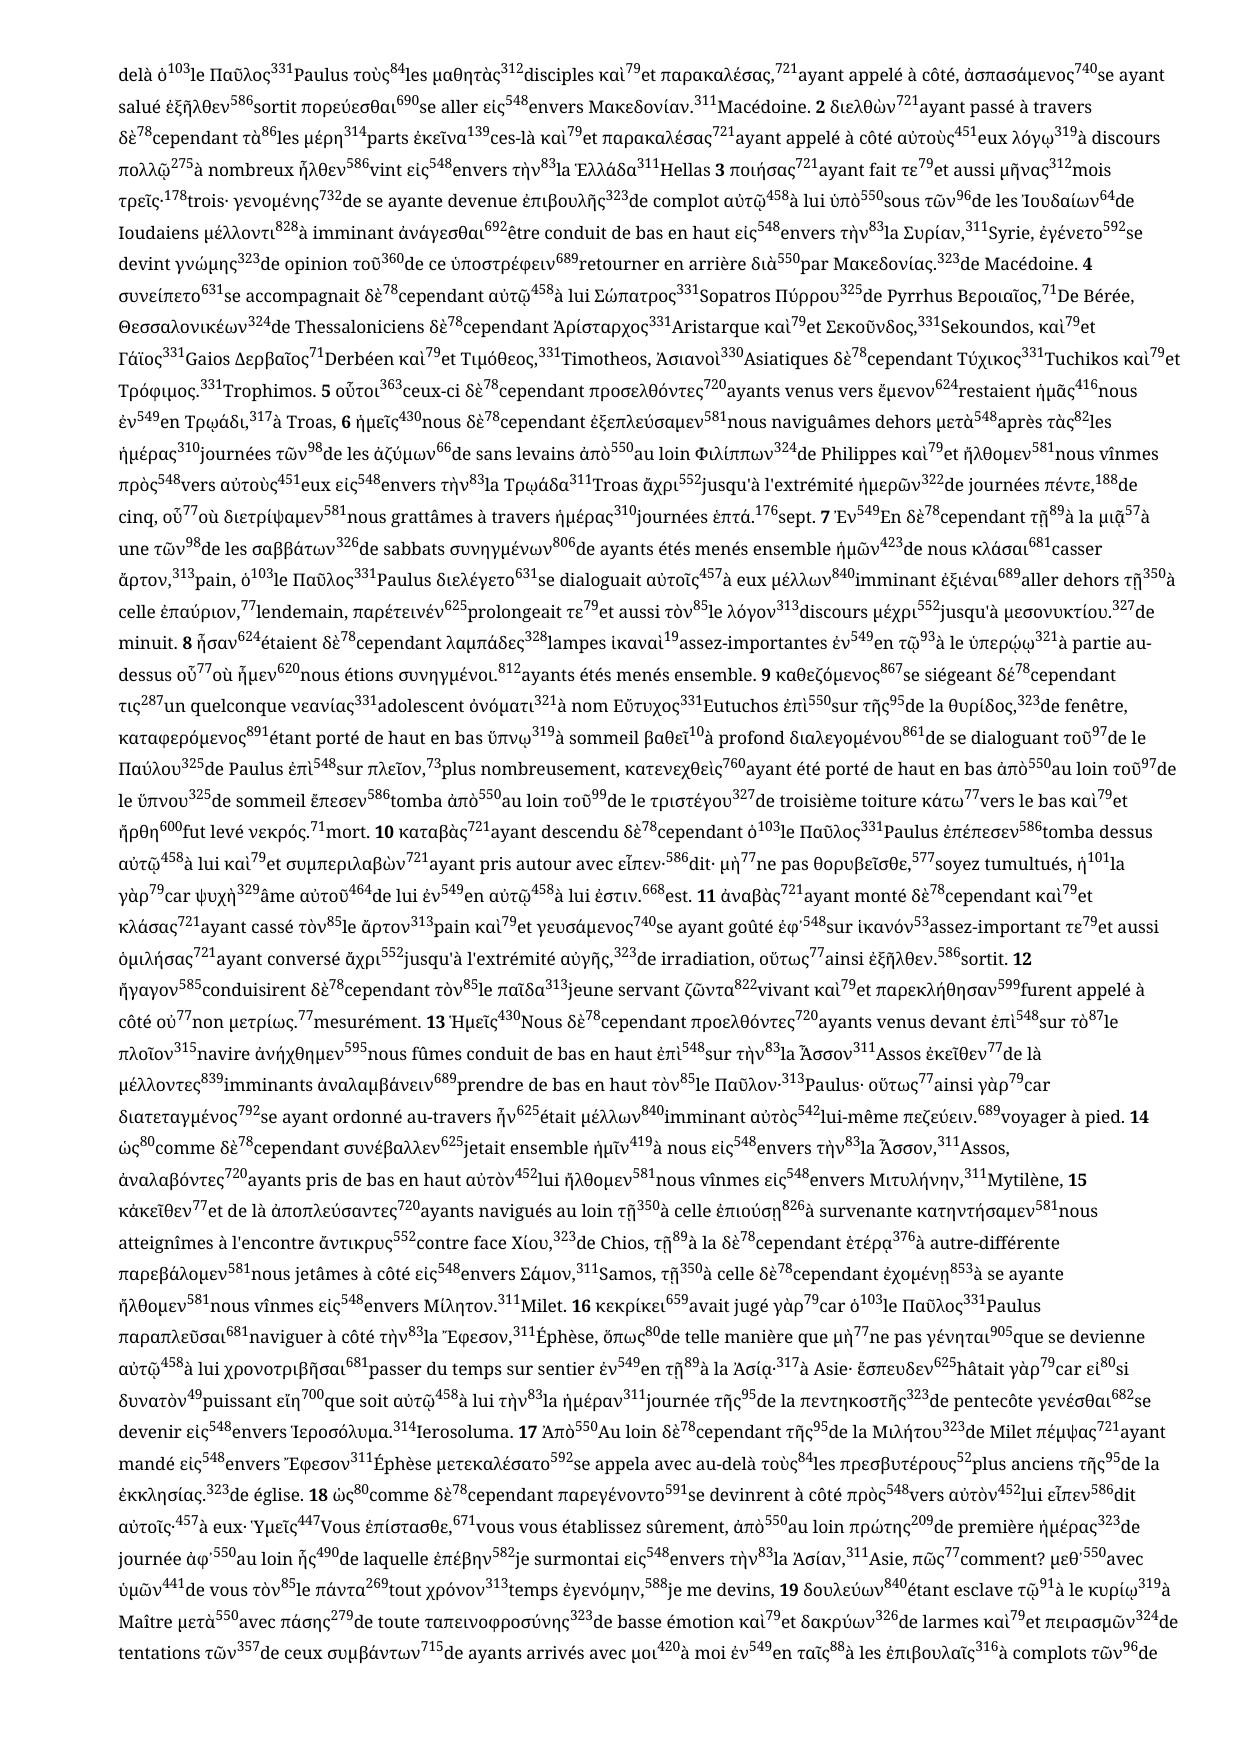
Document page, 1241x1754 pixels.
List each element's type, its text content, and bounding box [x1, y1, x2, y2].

text 1 Μετὰ548Après δὲ78cependant τὸ348ce παύσασθαι682se pauser τὸν85le θόρυβον313tumulte μεταπεμψάμενος740se ayant mandé au-delà ὁ103le Παῦλος331Paulus τοὺς84les μαθητὰς312disciples καὶ79et παρακαλέσας,721ayant appelé à côté, ἀσπασάμενος740se ayant salué ἐξῆλθεν586sortit πορεύεσθαι690se aller εἰς548envers Μακεδονίαν.311Macédoine. 2 διελθὼν721ayant passé à travers δὲ78cependant τὰ86les μέρη314parts ἐκεῖνα139ces-là καὶ79et παρακαλέσας721ayant appelé à côté αὐτοὺς451eux λόγῳ319à discours πολλῷ275à nombreux ἦλθεν586vint εἰς548envers τὴν83la Ἑλλάδα311Hellas 3 ποιήσας721ayant fait τε79et aussi μῆνας312mois τρεῖς·178trois· γενομένης732de se ayante devenue ἐπιβουλῆς323de complot αὐτῷ458à lui ὑπὸ550sous τῶν96de les Ἰουδαίων64de Ioudaiens μέλλοντι828à imminant ἀνάγεσθαι692être conduit de bas en haut εἰς548envers τὴν83la Συρίαν,311Syrie, ἐγένετο592se devint γνώμης323de opinion τοῦ360de ce ὑποστρέφειν689retourner en arrière διὰ550par Μακεδονίας.323de Macédoine. 4 συνείπετο631se accompagnait δὲ78cependant αὐτῷ458à lui Σώπατρος331Sopatros Πύρρου325de Pyrrhus Βεροιαῖος,71De Bérée, Θεσσαλονικέων324de Thessaloniciens δὲ78cependant Ἀρίσταρχος331Aristarque καὶ79et Σεκοῦνδος,331Sekoundos, καὶ79et Γάϊος331Gaios Δερβαῖος71Derbéen καὶ79et Τιμόθεος,331Timotheos, Ἀσιανοὶ330Asiatiques δὲ78cependant Τύχικος331Tuchikos καὶ79et Τρόφιμος.331Trophimos. 5 οὗτοι363ceux-ci δὲ78cependant προσελθόντες720ayants venus vers ἔμενον624restaient ἡμᾶς416nous ἐν549en Τρῳάδι,317à Troas, 6 ἡμεῖς430nous δὲ78cependant ἐξεπλεύσαμεν581nous naviguâmes dehors μετὰ548après τὰς82les ἡμέρας310journées τῶν98de les ἀζύμων66de sans levains ἀπὸ550au loin Φιλίππων324de Philippes καὶ79et ἤλθομεν581nous vînmes πρὸς548vers αὐτοὺς451eux εἰς548envers τὴν83la Τρῳάδα311Troas ἄχρι552jusqu'à l'extrémité ἡμερῶν322de journées πέντε,188de cinq, οὗ77où διετρίψαμεν581nous grattâmes à travers ἡμέρας310journées ἑπτά.176sept. 7 Ἐν549En δὲ78cependant τῇ89à la μιᾷ57à une τῶν98de les σαββάτων326de sabbats συνηγμένων806de ayants étés menés ensemble ἡμῶν423de nous κλάσαι681casser ἄρτον,313pain, ὁ103le Παῦλος331Paulus διελέγετο631se dialoguait αὐτοῖς457à eux μέλλων840imminant ἐξιέναι689aller dehors τῇ350à celle ἐπαύριον,77lendemain, παρέτεινέν625prolongeait τε79et aussi τὸν85le λόγον313discours μέχρι552jusqu'à μεσονυκτίου.327de minuit. 8 ἦσαν624étaient δὲ78cependant λαμπάδες328lampes ἱκαναὶ19assez-importantes ἐν549en τῷ93à le ὑπερῴῳ321à partie au-dessus οὗ77où ἦμεν620nous étions συνηγμένοι.812ayants étés menés ensemble. 9 καθεζόμενος867se siégeant δέ78cependant τις287un quelconque νεανίας331adolescent ὀνόματι321à nom Εὔτυχος331Eutuchos ἐπὶ550sur τῆς95de la θυρίδος,323de fenêtre, καταφερόμενος891étant porté de haut en bas ὕπνῳ319à sommeil βαθεῖ10à profond διαλεγομένου861de se dialoguant τοῦ97de le Παύλου325de Paulus ἐπὶ548sur πλεῖον,73plus nombreusement, κατενεχθεὶς760ayant été porté de haut en bas ἀπὸ550au loin τοῦ97de le ὕπνου325de sommeil ἔπεσεν586tomba ἀπὸ550au loin τοῦ99de le τριστέγου327de troisième toiture κάτω77vers le bas καὶ79et ἤρθη600fut levé νεκρός.71mort. 10 καταβὰς721ayant descendu δὲ78cependant ὁ103le Παῦλος331Paulus ἐπέπεσεν586tomba dessus αὐτῷ458à lui καὶ79et συμπεριλαβὼν721ayant pris autour avec εἶπεν·586dit· μὴ77ne pas θορυβεῖσθε,577soyez tumultués, ἡ101la γὰρ79car ψυχὴ329âme αὐτοῦ464de lui ἐν549en αὐτῷ458à lui ἐστιν.668est. 11 ἀναβὰς721ayant monté δὲ78cependant καὶ79et κλάσας721ayant cassé τὸν85le ἄρτον313pain καὶ79et γευσάμενος740se ayant goûté ἐφ᾽548sur ἱκανόν53assez-important τε79et aussi ὁμιλήσας721ayant conversé ἄχρι552jusqu'à l'extrémité αὐγῆς,323de irradiation, οὕτως77ainsi ἐξῆλθεν.586sortit. 12 ἤγαγον585conduisirent δὲ78cependant τὸν85le παῖδα313jeune servant ζῶντα822vivant καὶ79et παρεκλήθησαν599furent appelé à côté οὐ77non μετρίως.77mesurément. 13 Ἡμεῖς430Nous δὲ78cependant προελθόντες720ayants venus devant ἐπὶ548sur τὸ87le πλοῖον315navire ἀνήχθημεν595nous fûmes conduit de bas en haut ἐπὶ548sur τὴν83la Ἆσσον311Assos ἐκεῖθεν77de là μέλλοντες839imminants ἀναλαμβάνειν689prendre de bas en haut τὸν85le Παῦλον·313Paulus· οὕτως77ainsi γὰρ79car διατεταγμένος792se ayant ordonné au-travers ἦν625était μέλλων840imminant αὐτὸς542lui-même πεζεύειν.689voyager à pied. 14 ὡς80comme δὲ78cependant συνέβαλλεν625jetait ensemble ἡμῖν419à nous εἰς548envers τὴν83la Ἆσσον,311Assos, ἀναλαβόντες720ayants pris de bas en haut αὐτὸν452lui ἤλθομεν581nous vînmes εἰς548envers Μιτυλήνην,311Mytilène, 15 κἀκεῖθεν77et de là ἀποπλεύσαντες720ayants navigués au loin τῇ350à celle ἐπιούσῃ826à survenante κατηντήσαμεν581nous atteignîmes à l'encontre ἄντικρυς552contre face Χίου,323de Chios, τῇ89à la δὲ78cependant ἑτέρᾳ376à autre-différente παρεβάλομεν581nous jetâmes à côté εἰς548envers Σάμον,311Samos, τῇ350à celle δὲ78cependant ἐχομένῃ853à se ayante ἤλθομεν581nous vînmes εἰς548envers Μίλητον.311Milet. 16 κεκρίκει659avait jugé γὰρ79car ὁ103le Παῦλος331Paulus παραπλεῦσαι681naviguer à côté τὴν83la Ἔφεσον,311Éphèse, ὅπως80de telle manière que μὴ77ne pas γένηται905que se devienne αὐτῷ458à lui χρονοτριβῆσαι681passer du temps sur sentier ἐν549en τῇ89à la Ἀσίᾳ·317à Asie· ἔσπευδεν625hâtait γὰρ79car εἰ80si δυνατὸν49puissant εἴη700que soit αὐτῷ458à lui τὴν83la ἡμέραν311journée τῆς95de la πεντηκοστῆς323de pentecôte γενέσθαι682se devenir εἰς548envers Ἱεροσόλυμα.314Ierosoluma. 17 Ἀπὸ550Au loin δὲ78cependant τῆς95de la Μιλήτου323de Milet πέμψας721ayant mandé εἰς548envers Ἔφεσον311Éphèse μετεκαλέσατο592se appela avec au-delà τοὺς84les πρεσβυτέρους52plus anciens τῆς95de la ἐκκλησίας.323de église. 18 ὡς80comme δὲ78cependant παρεγένοντο591se devinrent à côté πρὸς548vers αὐτὸν452lui εἶπεν586dit αὐτοῖς·457à eux· Ὑμεῖς447Vous ἐπίστασθε,671vous vous établissez sûrement, ἀπὸ550au loin πρώτης209de première ἡμέρας323de journée ἀφ᾽550au loin ἧς490de laquelle ἐπέβην582je surmontai εἰς548envers τὴν83la Ἀσίαν,311Asie, πῶς77comment? μεθ᾽550avec ὑμῶν441de vous τὸν85le πάντα269tout χρόνον313temps ἐγενόμην,588je me devins, 19 δουλεύων840étant esclave τῷ91à le κυρίῳ319à Maître μετὰ550avec πάσης279de toute ταπεινοφροσύνης323de basse émotion καὶ79et δακρύων326de larmes καὶ79et πειρασμῶν324de tentations τῶν357de ceux συμβάντων715de ayants arrivés avec μοι420à moi ἐν549en ταῖς88à les ἐπιβουλαῖς316à complots τῶν96de les Ἰουδαίων,64de Ioudaiens, 20 ὡς77comme οὐδὲν375aucun ὑπεστειλάμην588je me soustrayai τῶν359de ces συμφερόντων835de étants opportun τοῦ360de ce μὴ77ne pas ἀναγγεῖλαι681annoncer de bas en haut ὑμῖν438à vous καὶ79et διδάξαι681enseigner ὑμᾶς436vous δημοσίᾳ57à publique καὶ79et κατ᾽548selon οἴκους,312maisons, 21 διαμαρτυρόμενος867se passant témoignage Ἰουδαίοις58à Ioudaiens τε79et aussi καὶ79et Ἕλλησιν318à Hellèns τὴν344celle εἰς548envers θεὸν313Dieu μετάνοιαν311transintelligence καὶ79et πίστιν311croyance εἰς548envers τὸν85le κύριον313Maître ἡμῶν423de nous Ἰησοῦν.313Iésous. 22 Καὶ79Et νῦν77maintenant ἰδοὺ306voici δεδεμένος813ayant été attaché de lien ἐγὼ431moi τῷ93à le πνεύματι321à souffle πορεύομαι670je me vais εἰς548envers Ἰερουσαλὴμ311Ierousalem τὰ347ces ἐν549en αὐτῇ456à elle συναντήσοντά763qui rencontreront avec μοι420à moi μὴ77ne pas εἰδώς,783ayant su, 23 πλὴν79toutefois ὅτι80en ce que τὸ105le πνεῦμα333souffle τὸ105le ἅγιον24saint κατὰ548selon πόλιν311cité διαμαρτύρεταί674se passe témoignage μοι420à moi λέγον842disant ὅτι80en ce que δεσμὰ332liens καὶ79et θλίψεις328oppressions με417moi μένουσιν.667restent. 24 ἀλλ᾽79mais οὐδενὸς281de aucun λόγου325de discours ποιοῦμαι670je me fais τὴν83la ψυχὴν311âme τιμίαν51de valeur ἐμαυτῷ509à moi-même ὡς80comme τελειῶσαι681perfectionner τὸν85le δρόμον313course μου424de moi καὶ79et τὴν83la διακονίαν311service ἣν478laquelle ἔλαβον582je pris παρὰ550à côté τοῦ97de le κυρίου325de Maître Ἰησοῦ,325de Iésous, διαμαρτύρασθαι682se passer témoignage τὸ87le εὐαγγέλιον315évangile τῆς95de la χάριτος323de grâce τοῦ97de le θεοῦ.325de Dieu. 25 Καὶ79Et νῦν77maintenant ἰδοὺ306voici ἐγὼ431moi οἶδα638j'ai su ὅτι80en ce que οὐκέτι77non plus ὄψεσθε609vous vous verrez τὸ87le πρόσωπόν315face μου424de moi ὑμεῖς447vous πάντες286tous ἐν549en οἷς485à lesquels διῆλθον582je passai à travers κηρύσσων840annonçant τὴν83la βασιλείαν.311royauté. 26 διότι80parce que μαρτύρομαι670je me rends témoignage ὑμῖν438à vous ἐν549en τῇ89à la σήμερον77aujourd'hui ἡμέρᾳ317à journée ὅτι80en ce que καθαρός47pur εἰμι664je suis ἀπὸ550au loin τοῦ99de le αἵματος327de sang πάντων·383de tous· 27 οὐ77non γὰρ79car ὑπεστειλάμην588je me soustrayai τοῦ360de ce μὴ77ne pas ἀναγγεῖλαι681annoncer de bas en haut πᾶσαν267toute τὴν83la βουλὴν311dessein τοῦ97de le θεοῦ325de Dieu ὑμῖν.438à vous. 28 προσέχετε569attenez ἑαυτοῖς519à vous-mêmes καὶ79et παντὶ277à tout τῷ93à le ποιμνίῳ,321à troupeau de berger, ἐν549en ᾧ488à lequel ὑμᾶς436vous τὸ105le πνεῦμα333souffle τὸ105le ἅγιον24saint ἔθετο592se posa ἐπισκόπους312superviseurs ποιμαίνειν689berger τὴν83la ἐκκλησίαν311église τοῦ97de le θεοῦ,325de Dieu, ἣν478laquelle περιεποιήσατο592se produisit autour διὰ550par τοῦ259de le αἵματος327de sang τοῦ257de le ἰδίου.127de en propre. 29 ἐγὼ431moi οἶδα638j'ai su ὅτι80en ce que εἰσελεύσονται611se viendront à l'intérieur μετὰ548après τὴν83la ἄφιξίν311arrivée μου424de moi λύκοι330loups βαρεῖς21lourds εἰς548envers ὑμᾶς436vous μὴ77ne pas φειδόμενοι866se épargnants τοῦ99de le ποιμνίου,327de troupeau de berger, 30 καὶ79et ἐξ550hors ὑμῶν441de vous αὐτῶν521de vous-mêmes ἀναστήσονται611se redresseront ἄνδρες330hommes λαλοῦντες839bavardants διεστραμμένα797ayants étés tournés de travers τοῦ360de ce ἀποσπᾶν689tirer loin τοὺς84les μαθητὰς312disciples ὀπίσω552derrière ἑαυτῶν.536de eux-mêmes. 31 διὸ79c'est pourquoi γρηγορεῖτε569vigilez μνημονεύοντες839souvenants ὅτι80en ce que τριετίαν311période de trois années νύκτα311nuit καὶ79et ἡμέραν311journée οὐκ77non ἐπαυσάμην588je me pausai μετὰ550avec δακρύων326de larmes νουθετῶν840admonestant ἕνα53un ἕκαστον.269chacun. 32 Καὶ79Et τὰ347ces νῦν77maintenant παρατίθεμαι670je me pose à côté ὑμᾶς436vous τῷ91à le θεῷ319à Dieu καὶ79et τῷ91à le λόγῳ319à discours τῆς95de la χάριτος323de grâce αὐτοῦ,464de lui, τῷ352à celui δυναμένῳ855à se pouvant οἰκοδομῆσαι681édifier en maison καὶ79et δοῦναι681donner τὴν83la κληρονομίαν311héritage ἐν549en τοῖς351à ceux ἡγιασμένοις800à ayants étés sanctifiés πᾶσιν.274à tous. 33 ἀργυρίου327de objet d'argent ἢ79ou χρυσίου327de objet d'or ἢ79ou ἱματισμοῦ325de habillement d'himation οὐδενὸς384de aucun ἐπεθύμησα·582je désirai en fureur· 34 αὐτοὶ523vous-mêmes γινώσκετε665vous connaissez ὅτι80en ce que ταῖς88à les χρείαις316à besoins μου424de moi καὶ79et τοῖς351à ceux οὖσιν827à étants μετ᾽550avec ἐμοῦ424de moi ὑπηρέτησαν585administrèrent αἱ100les χεῖρες328mains αὗται.153celles-ci. 35 πάντα374tous ὑπέδειξα582je montrai en dessous ὑμῖν438à vous ὅτι80en ce que οὕτως77ainsi κοπιῶντας821peinants δεῖ668attache de lien ἀντιλαμβάνεσθαι690se prendre contre τῶν357de ceux ἀσθενούντων,833de étants infirme, μνημονεύειν689souvenir τε79et aussi τῶν96de les λόγων324de discours τοῦ97de le κυρίου325de Maître Ἰησοῦ325de Iésous ὅτι80en ce que αὐτὸς469lui εἶπεν·586dit· μακάριόν49bienheureux ἐστιν668est μᾶλλον77davantage διδόναι689donner ἢ79ou λαμβάνειν.689prendre. 36 Καὶ79Et ταῦτα347ces-ci εἰπὼν721ayant dit θεὶς721ayant posé τὰ86les γόνατα314genoux αὐτοῦ464de lui σὺν549avec πᾶσιν274à tous αὐτοῖς457à eux προσηύξατο.592se pria. 37 ἱκανὸς287assez-important δὲ78cependant κλαυθμὸς331pleur ἐγένετο592se devint πάντων383de tous καὶ79et ἐπιπεσόντες720ayants tombés dessus ἐπὶ548sur τὸν85le τράχηλον313cou τοῦ97de le Παύλου325de Paulus κατεφίλουν624affectionnaient de haut en bas αὐτόν,452lui, 38 ὀδυνώμενοι866se affligeants de douleur μάλιστα77surtout ἐπὶ549sur τῷ91à le λόγῳ319à discours ᾧ486à lequel εἰρήκει,659avait dit, ὅτι80en ce que οὐκέτι77non plus μέλλουσιν667imminent τὸ87le πρόσωπον315face αὐτοῦ464de lui θεωρεῖν.689observer. προέπεμπον624mandaient en avant δὲ78cependant αὐτὸν452lui εἰς548envers τὸ87le πλοῖον.315navire. [118, 59, 1181, 1665]
